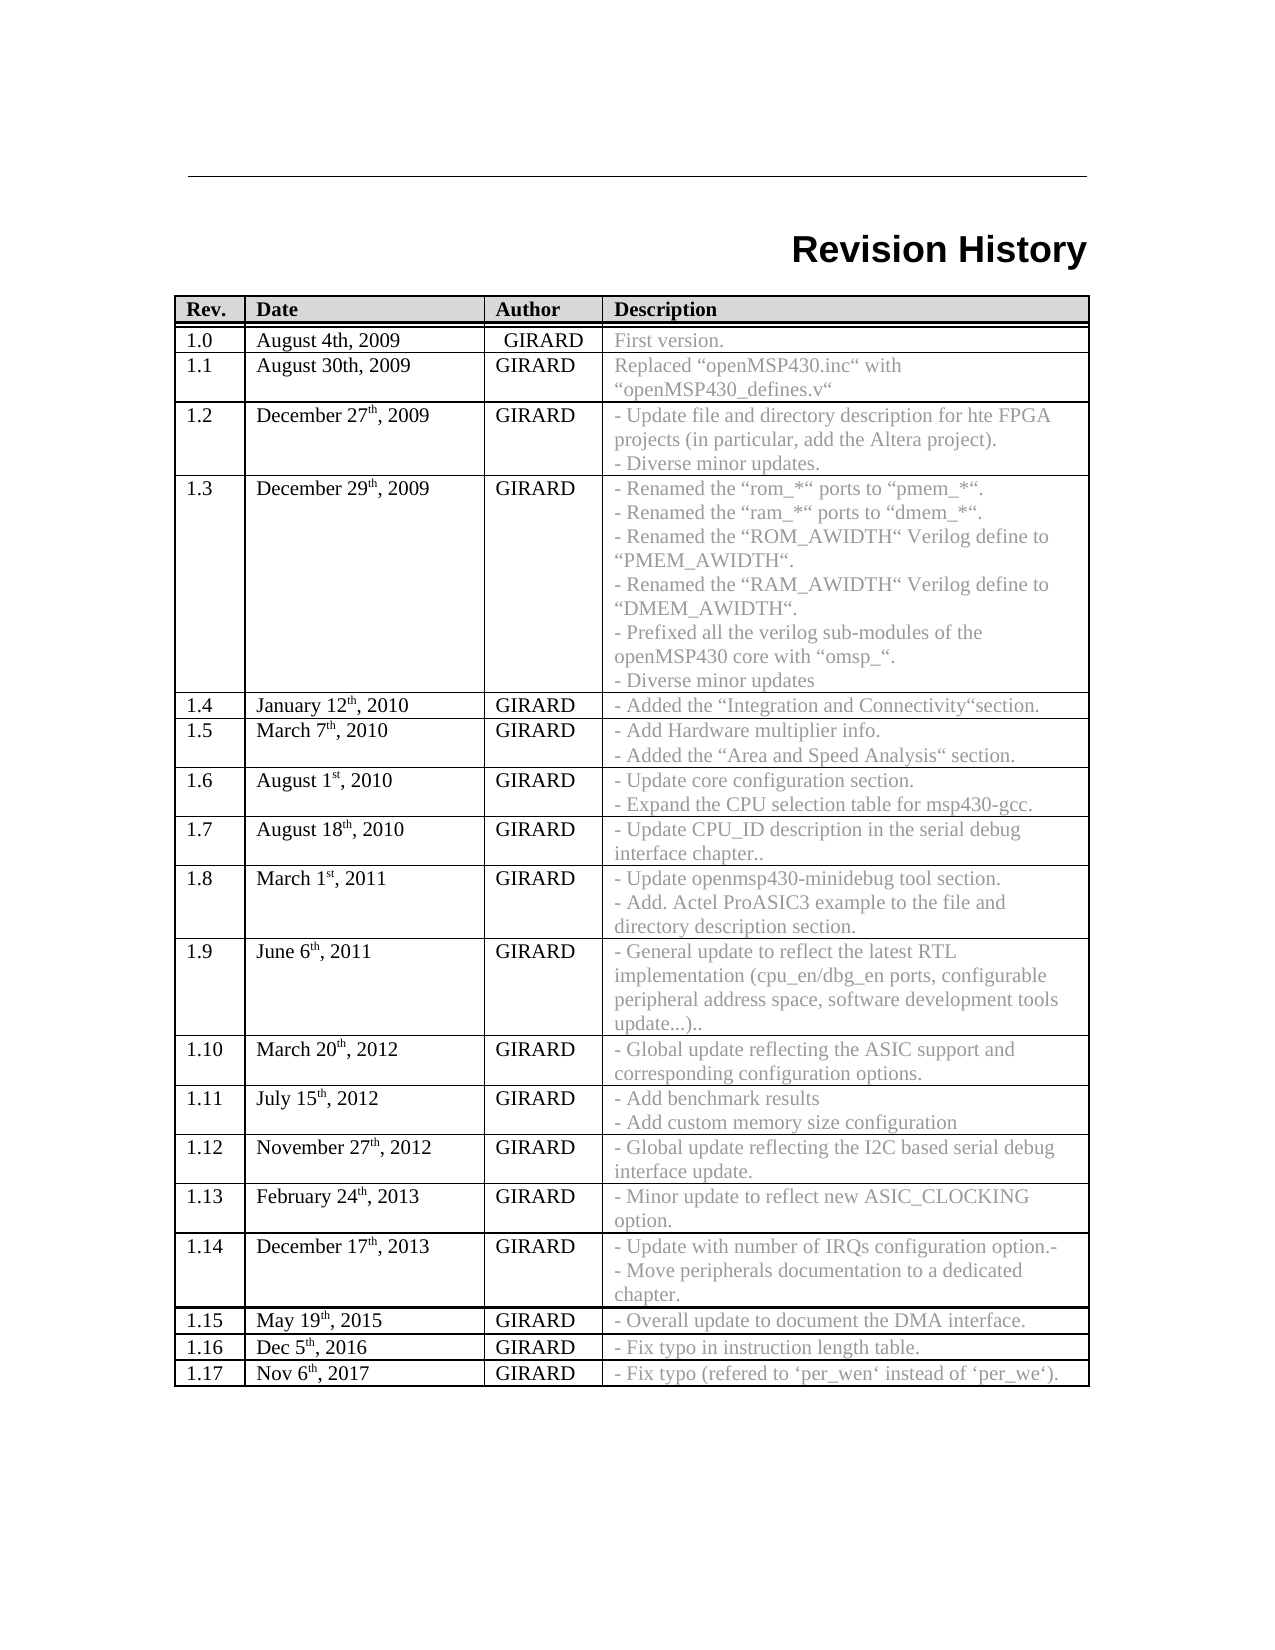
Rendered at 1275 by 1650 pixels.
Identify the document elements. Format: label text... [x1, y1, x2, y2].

table_cell August 18th, 2010 [246, 817, 484, 865]
table_cell GIRARD [485, 353, 602, 401]
table_cell 1.13 [176, 1184, 244, 1232]
table_cell GIRARD [485, 719, 602, 767]
table_cell - Add benchmark results - Add custom memory size configuration [603, 1086, 1088, 1134]
table_cell - General update to reflect the latest RTL implementation (cpu_en/dbg_en ports, configurable peripheral address space, software development tools update...).. [603, 939, 1088, 1035]
table_cell 1.17 [176, 1361, 244, 1385]
table_cell - Add Hardware multiplier info. - Added the “Area and Speed Analysis“ section. [603, 719, 1088, 767]
table_cell 1.2 [176, 403, 244, 475]
table_cell December 27th, 2009 [246, 403, 484, 475]
table_cell 1.14 [176, 1234, 244, 1306]
table_cell 1.0 [176, 328, 244, 352]
table_cell GIRARD [485, 817, 602, 865]
table_cell Replaced “openMSP430.inc“ with “openMSP430_defines.v“ [603, 353, 1088, 401]
table_cell 1.3 [176, 476, 244, 692]
table_cell 1.6 [176, 768, 244, 816]
table_cell GIRARD [485, 1309, 602, 1332]
table_cell 1.16 [176, 1335, 244, 1359]
table_cell - Renamed the “rom_*“ ports to “pmem_*“. - Renamed the “ram_*“ ports to “dmem_*“. - Renamed the “ROM_AWIDTH“ Verilog define to “PMEM_AWIDTH“. - Renamed the “RAM_AWIDTH“ Verilog define to “DMEM_AWIDTH“. - Prefixed all the verilog sub-modules of the openMSP430 core with “omsp_“. - Diverse minor updates [603, 476, 1088, 692]
table_cell 1.10 [176, 1036, 244, 1084]
table_header Description [603, 297, 1088, 321]
table_cell - Added the “Integration and Connectivity“section. [603, 693, 1088, 717]
table_cell GIRARD [485, 1361, 602, 1385]
table_cell - Update core configuration section. - Expand the CPU selection table for msp430-gcc. [603, 768, 1088, 816]
table_cell August 1st, 2010 [246, 768, 484, 816]
table_cell GIRARD [485, 1086, 602, 1134]
table_cell December 29th, 2009 [246, 476, 484, 692]
table_cell GIRARD [485, 1234, 602, 1306]
table_cell GIRARD [485, 939, 602, 1035]
table_cell GIRARD [485, 866, 602, 938]
table_header Author [485, 297, 602, 321]
table_cell 1.9 [176, 939, 244, 1035]
table_cell Nov 6th, 2017 [246, 1361, 484, 1385]
table_cell - Fix typo (refered to ‘per_wen‘ instead of ‘per_we‘). [603, 1361, 1088, 1385]
table_cell March 1st, 2011 [246, 866, 484, 938]
table_cell March 7th, 2010 [246, 719, 484, 767]
table_cell November 27th, 2012 [246, 1135, 484, 1183]
table_cell May 19th, 2015 [246, 1309, 484, 1332]
table_cell GIRARD [485, 693, 602, 717]
table_cell - Global update reflecting the I2C based serial debug interface update. [603, 1135, 1088, 1183]
table_cell 1.12 [176, 1135, 244, 1183]
table_header Rev. [176, 297, 244, 321]
table_cell - Update with number of IRQs configuration option.- - Move peripherals documentation to a dedicated chapter. [603, 1234, 1088, 1306]
table_cell 1.15 [176, 1309, 244, 1332]
table_cell - Overall update to document the DMA interface. [603, 1309, 1088, 1332]
table_cell January 12th, 2010 [246, 693, 484, 717]
table_cell GIRARD [485, 1184, 602, 1232]
table_cell Dec 5th, 2016 [246, 1335, 484, 1359]
table_cell GIRARD [485, 768, 602, 816]
table_cell GIRARD [485, 1335, 602, 1359]
table_cell February 24th, 2013 [246, 1184, 484, 1232]
table_cell March 20th, 2012 [246, 1036, 484, 1084]
table_cell 1.5 [176, 719, 244, 767]
table_cell July 15th, 2012 [246, 1086, 484, 1134]
table_cell 1.4 [176, 693, 244, 717]
table_cell - Update openmsp430-minidebug tool section. - Add. Actel ProASIC3 example to the file and directory description section. [603, 866, 1088, 938]
table_cell 1.1 [176, 353, 244, 401]
text Revision History [188, 227, 1087, 270]
table_cell - Global update reflecting the ASIC support and corresponding configuration options. [603, 1036, 1088, 1084]
table_cell GIRARD [485, 403, 602, 475]
table_cell GIRARD [485, 1135, 602, 1183]
table_cell - Fix typo in instruction length table. [603, 1335, 1088, 1359]
table_cell August 4th, 2009 [246, 328, 484, 352]
table_cell - Minor update to reflect new ASIC_CLOCKING option. [603, 1184, 1088, 1232]
table_cell June 6th, 2011 [246, 939, 484, 1035]
table_cell 1.8 [176, 866, 244, 938]
table_cell GIRARD [485, 476, 602, 692]
table_cell GIRARD [485, 1036, 602, 1084]
table_cell First version. [603, 328, 1088, 352]
table_header Date [246, 297, 484, 321]
table_cell August 30th, 2009 [246, 353, 484, 401]
table_cell - Update file and directory description for hte FPGA projects (in particular, add the Altera project). - Diverse minor updates. [603, 403, 1088, 475]
table_cell December 17th, 2013 [246, 1234, 484, 1306]
table_cell 1.11 [176, 1086, 244, 1134]
table_cell GIRARD [485, 328, 602, 352]
table_cell - Update CPU_ID description in the serial debug interface chapter.. [603, 817, 1088, 865]
table_cell 1.7 [176, 817, 244, 865]
